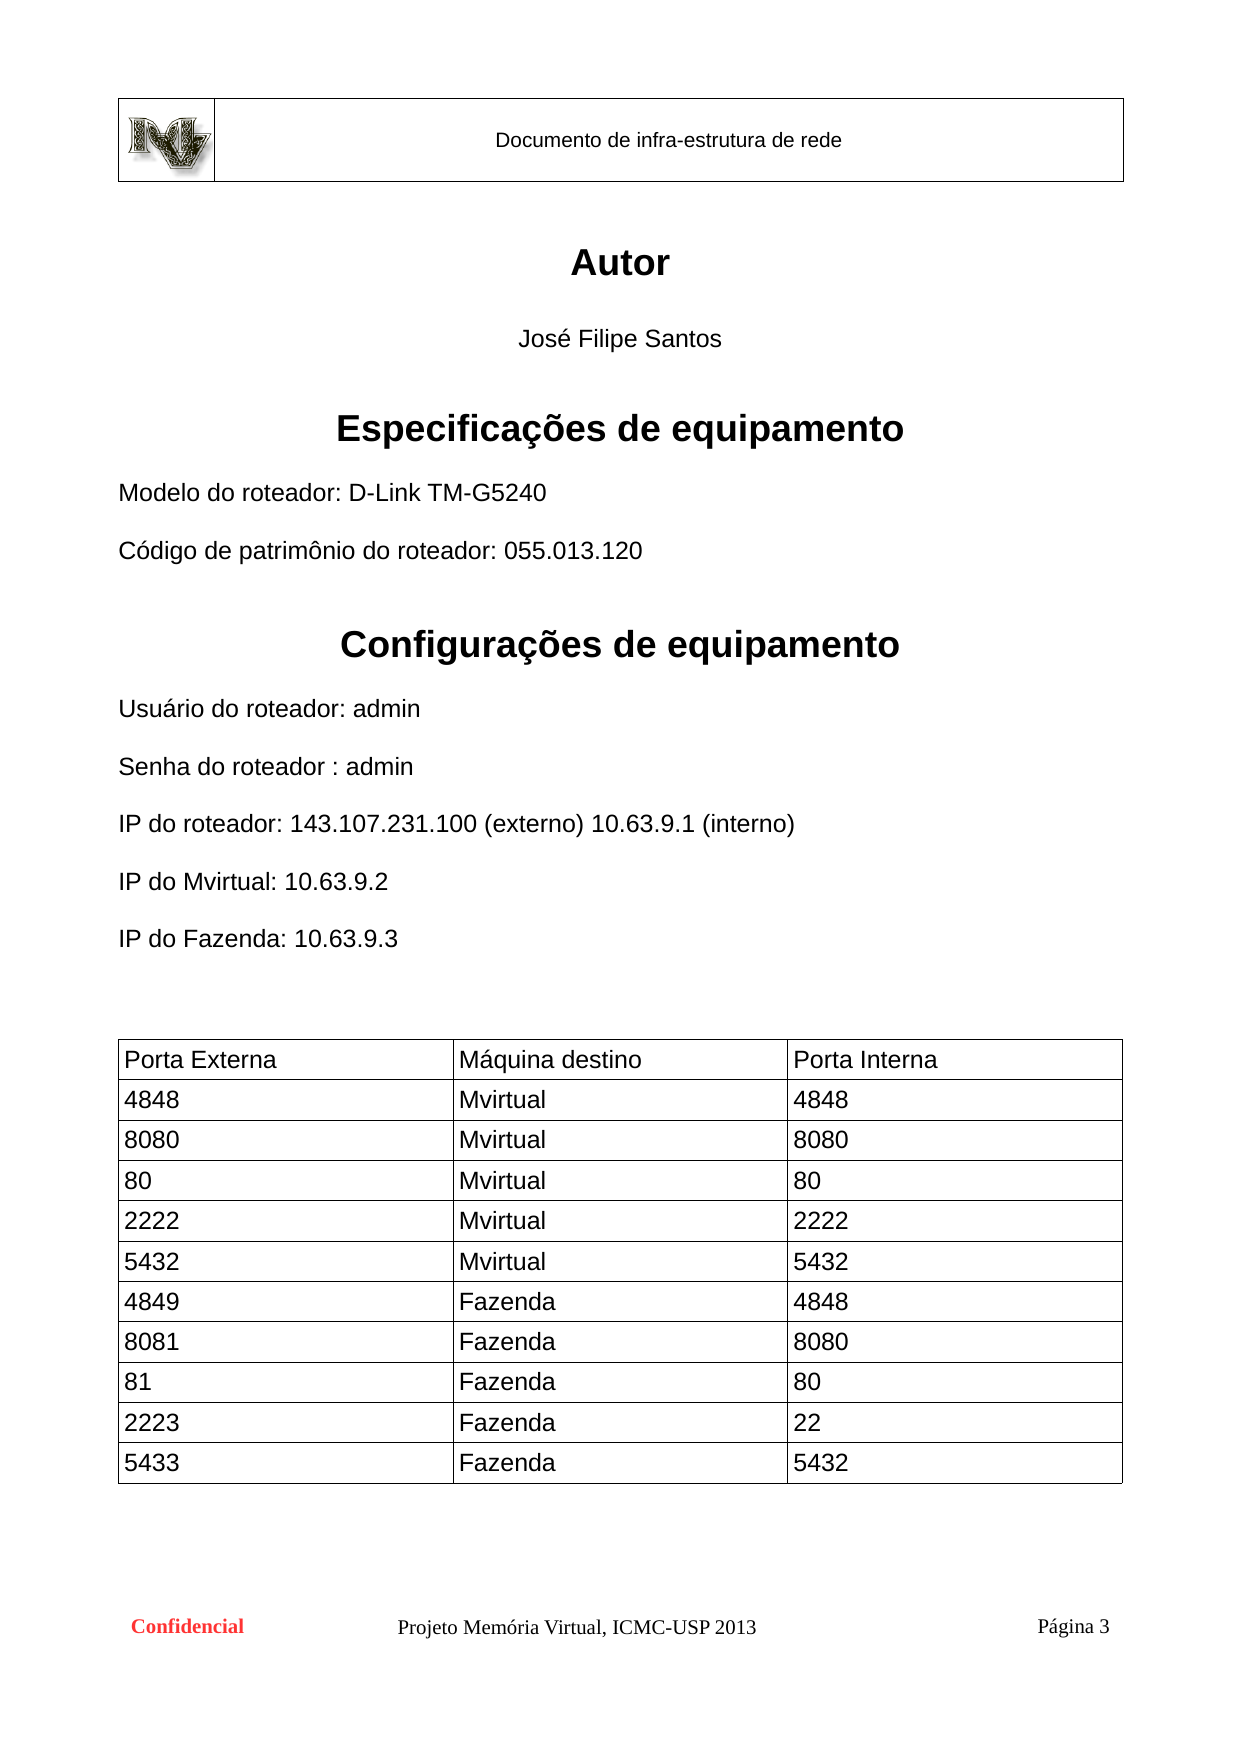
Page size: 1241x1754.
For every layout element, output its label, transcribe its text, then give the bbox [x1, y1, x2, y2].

picture [123, 105, 214, 181]
subtitle Autor [118, 240, 1122, 283]
text José Filipe Santos [118, 324, 1122, 353]
text Usuário do roteador: admin [118, 694, 1122, 723]
table_cell 4849 [119, 1282, 453, 1321]
table_cell 8080 [788, 1121, 1122, 1160]
table_cell 4848 [788, 1080, 1122, 1120]
table_header Porta Interna [788, 1040, 1122, 1079]
table_cell 4848 [119, 1080, 453, 1120]
text IP do roteador: 143.107.231.100 (externo) 10.63.9.1 (interno) [118, 809, 1122, 838]
table_cell 80 [788, 1363, 1122, 1402]
text IP do Mvirtual: 10.63.9.2 [118, 867, 1122, 895]
table_cell 80 [119, 1161, 453, 1200]
table_cell Mvirtual [454, 1161, 787, 1200]
text Modelo do roteador: D-Link TM-G5240 [118, 478, 1122, 507]
table_cell 5432 [788, 1443, 1122, 1482]
table_cell 81 [119, 1363, 453, 1402]
table_cell 2222 [119, 1201, 453, 1241]
table_cell 8080 [788, 1322, 1122, 1362]
table_cell 80 [788, 1161, 1122, 1200]
table_cell 5432 [788, 1242, 1122, 1281]
subtitle Especificações de equipamento [118, 407, 1122, 450]
table_cell Mvirtual [454, 1201, 787, 1241]
table_cell 2222 [788, 1201, 1122, 1241]
table_cell 22 [788, 1403, 1122, 1442]
table_header Porta Externa [119, 1040, 453, 1079]
text Código de patrimônio do roteador: 055.013.120 [118, 536, 1122, 565]
table_cell 4848 [788, 1282, 1122, 1321]
table_cell 8080 [119, 1121, 453, 1160]
text Senha do roteador : admin [118, 752, 1122, 780]
table_cell Mvirtual [454, 1121, 787, 1160]
table_cell Fazenda [454, 1403, 787, 1442]
table_cell 5433 [119, 1443, 453, 1482]
table_cell Fazenda [454, 1282, 787, 1321]
table_cell Mvirtual [454, 1080, 787, 1120]
subtitle Configurações de equipamento [118, 622, 1122, 665]
table_header Máquina destino [454, 1040, 787, 1079]
table_cell 2223 [119, 1403, 453, 1442]
table_cell Fazenda [454, 1322, 787, 1362]
table_cell Fazenda [454, 1443, 787, 1482]
table_cell 5432 [119, 1242, 453, 1281]
table_cell 8081 [119, 1322, 453, 1362]
table_cell Mvirtual [454, 1242, 787, 1281]
text IP do Fazenda: 10.63.9.3 [118, 924, 1122, 953]
table_cell Fazenda [454, 1363, 787, 1402]
